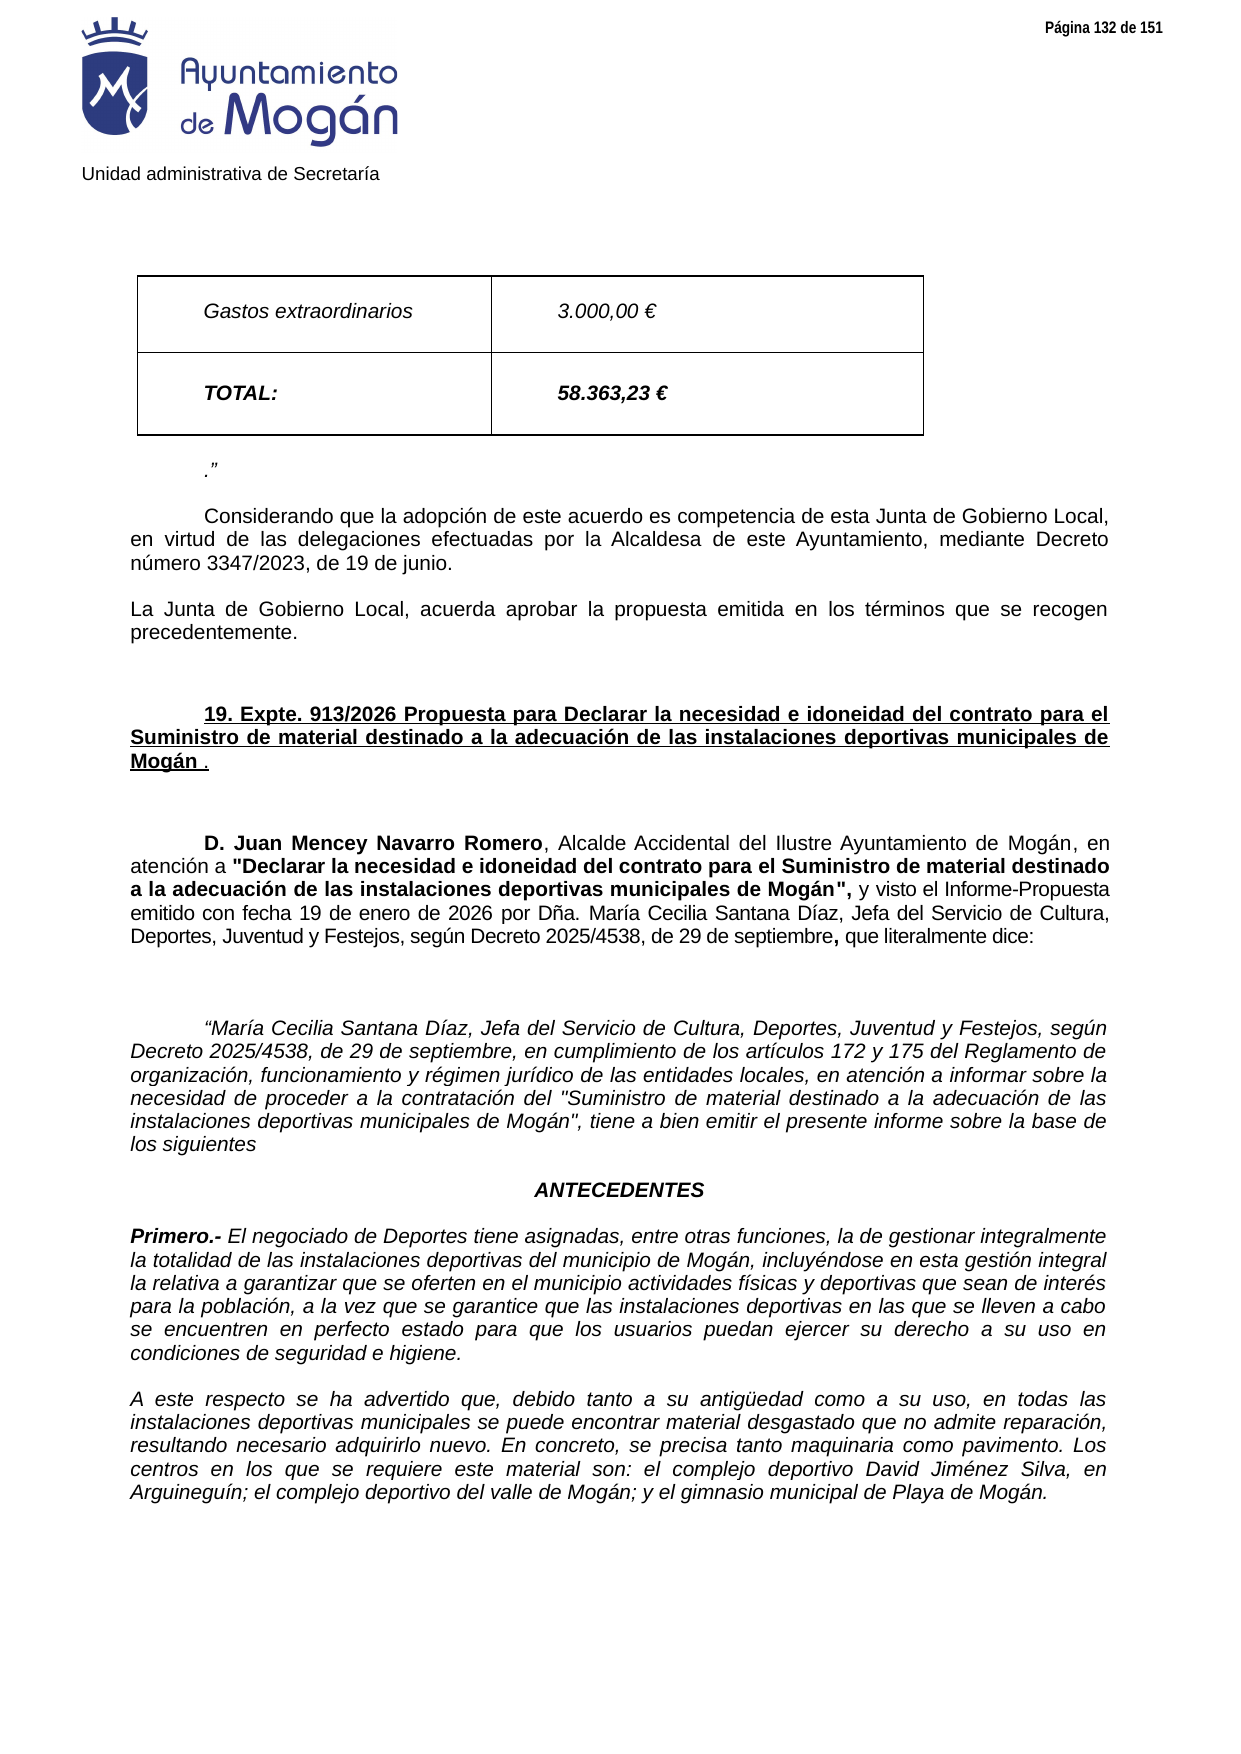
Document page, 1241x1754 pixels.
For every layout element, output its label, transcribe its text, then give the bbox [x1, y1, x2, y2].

text .” [130, 458, 1110, 482]
text A este respecto se ha advertido que, debido tanto a su antigüedad como a su uso, en todas las instalaciones deportivas municipales se puede encontrar material desgastado que no admite reparación, resultando necesario adquirirlo nuevo. En concreto, se precisa tanto maquinaria como pavimento. Los centros en los que se requiere este material son: el complejo deportivo David Jiménez Silva, en Arguineguín; el complejo deportivo del valle de Mogán; y el gimnasio municipal de Playa de Mogán. [130, 1387, 1110, 1503]
picture [81, 17, 398, 153]
table_cell 3.000,00 € [492, 277, 923, 351]
text La Junta de Gobierno Local, acuerda aprobar la propuesta emitida en los términos que se recogen precedentemente. [130, 597, 1110, 644]
text Considerando que la adopción de este acuerdo es competencia de esta Junta de Gobierno Local, en virtud de las delegaciones efectuadas por la Alcaldesa de este Ayuntamiento, mediante Decreto número 3347/2023, de 19 de junio. [130, 504, 1110, 574]
text Primero.- El negociado de Deportes tiene asignadas, entre otras funciones, la de gestionar integralmente la totalidad de las instalaciones deportivas del municipio de Mogán, incluyéndose en esta gestión integral la relativa a garantizar que se oferten en el municipio actividades físicas y deportivas que sean de interés para la población, a la vez que se garantice que las instalaciones deportivas en las que se lleven a cabo se encuentren en perfecto estado para que los usuarios puedan ejercer su derecho a su uso en condiciones de seguridad e higiene. [130, 1225, 1110, 1364]
text Mogán . [130, 747, 1110, 772]
text D. Juan Mencey Navarro Romero, Alcalde Accidental del Ilustre Ayuntamiento de Mogán, en atención a "Declarar la necesidad e idoneidad del contrato para el Suministro de material destinado a la adecuación de las instalaciones deportivas municipales de Mogán", y visto el Informe-Propuesta emitido con fecha 19 de enero de 2026 por Dña. María Cecilia Santana Díaz, Jefa del Servicio de Cultura, Deportes, Juventud y Festejos, según Decreto 2025/4538, de 29 de septiembre, que literalmente dice: [130, 831, 1110, 948]
table_cell TOTAL: [138, 353, 491, 434]
text 19. Expte. 913/2026 Propuesta para Declarar la necesidad e idoneidad del contrato para el Suministro de material destinado a la adecuación de las instalaciones deportivas municipales de [130, 703, 1110, 746]
text “María Cecilia Santana Díaz, Jefa del Servicio de Cultura, Deportes, Juventud y Festejos, según Decreto 2025/4538, de 29 de septiembre, en cumplimiento de los artículos 172 y 175 del Reglamento de organización, funcionamiento y régimen jurídico de las entidades locales, en atención a informar sobre la necesidad de proceder a la contratación del "Suministro de material destinado a la adecuación de las instalaciones deportivas municipales de Mogán", tiene a bien emitir el presente informe sobre la base de los siguientes [130, 1017, 1110, 1156]
table_cell Gastos extraordinarios [138, 277, 491, 351]
table_cell 58.363,23 € [492, 353, 923, 434]
text ANTECEDENTES [130, 1179, 1110, 1202]
